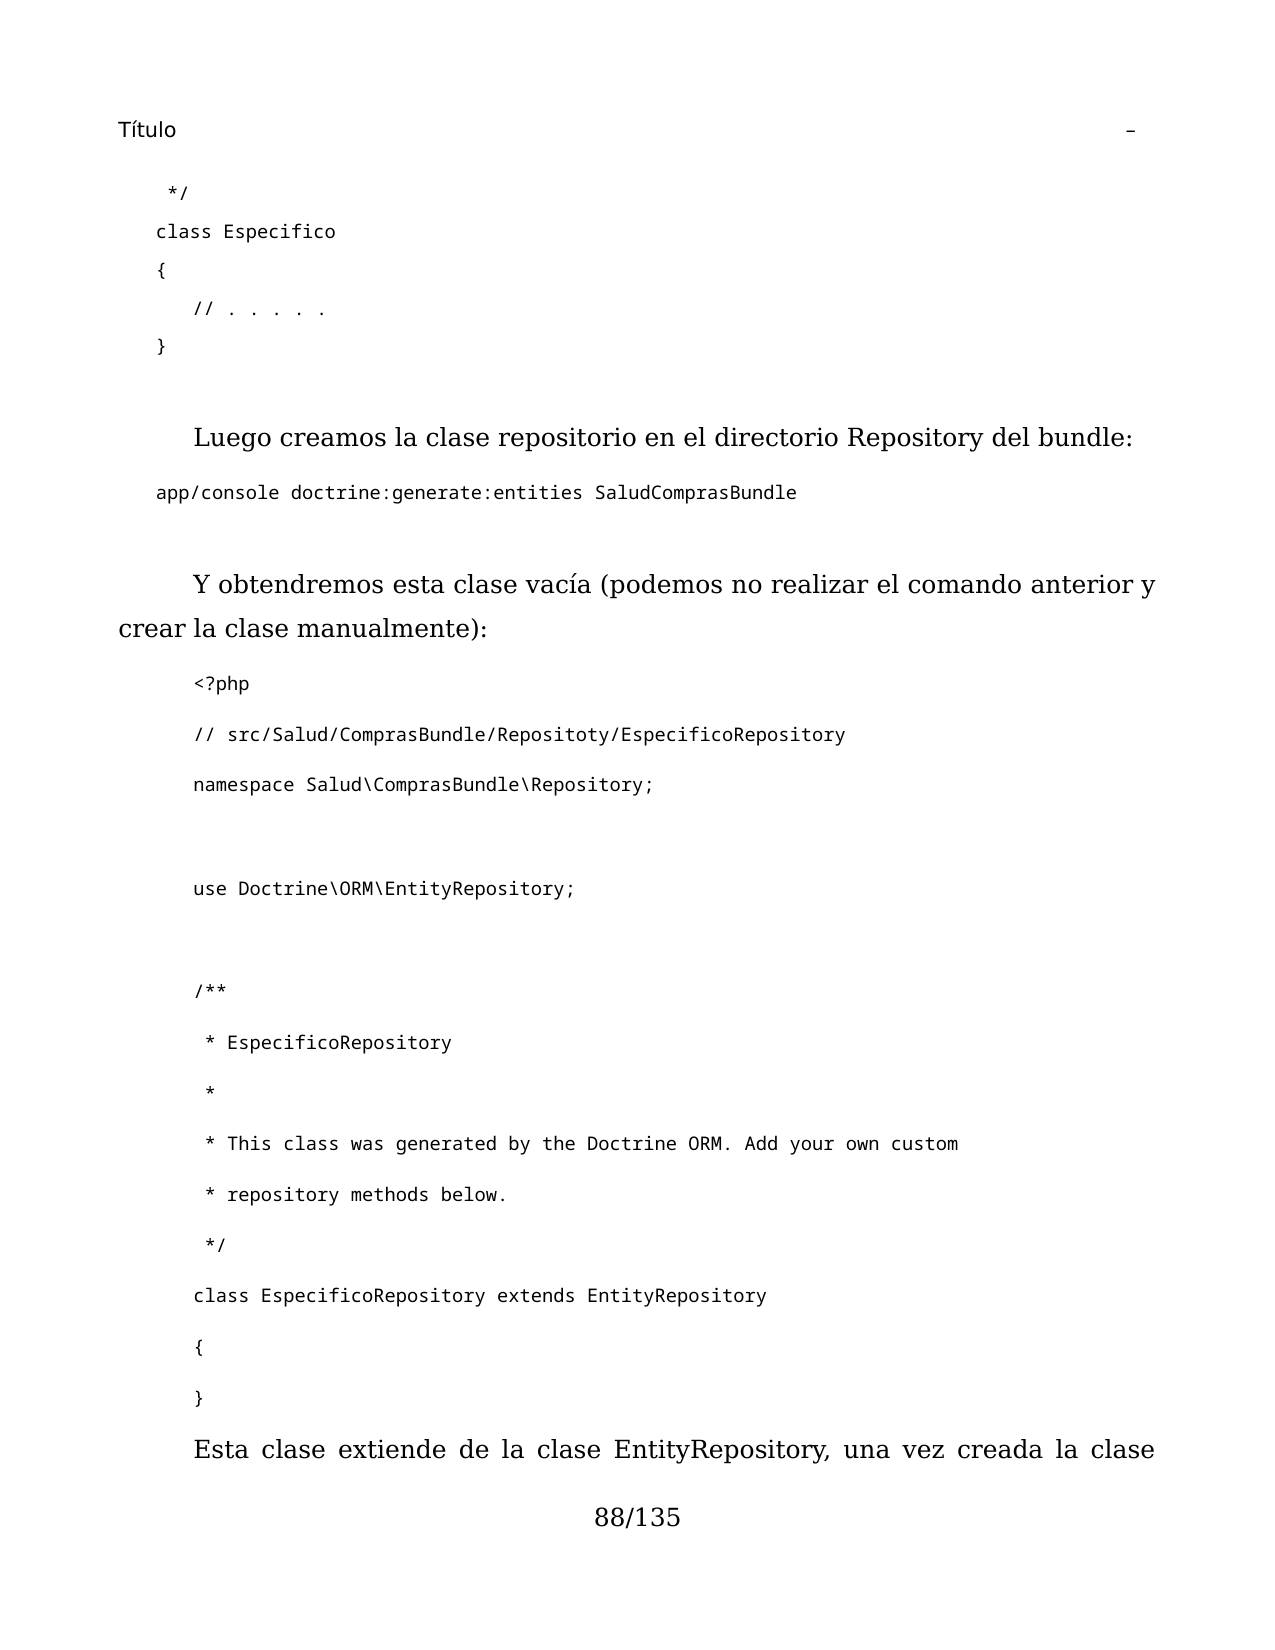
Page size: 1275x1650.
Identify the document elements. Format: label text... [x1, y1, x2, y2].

text class EspecificoRepository extends EntityRepository [118, 1283, 1157, 1308]
text /** [118, 978, 1157, 1004]
text } [118, 1384, 1157, 1410]
text * [118, 1080, 1157, 1105]
text */ [118, 1232, 1157, 1258]
text // src/Salud/ComprasBundle/Repositoty/EspecificoRepository [118, 721, 1157, 747]
text namespace Salud\ComprasBundle\Repository; [118, 772, 1157, 797]
text * This class was generated by the Doctrine ORM. Add your own custom [118, 1131, 1157, 1156]
text use Doctrine\ORM\EntityRepository; [118, 875, 1157, 901]
text { [118, 1333, 1157, 1359]
text Y obtendremos esta clase vacía (podemos no realizar el comando anterior y crear la clase manualmente): [118, 570, 1157, 643]
text } [118, 333, 1157, 358]
text // . . . . . [118, 295, 1157, 320]
text Esta clase extiende de la clase EntityRepository, una vez creada la clase [118, 1435, 1157, 1464]
text <?php [118, 670, 1157, 696]
text app/console doctrine:generate:entities SaludComprasBundle [118, 480, 1157, 505]
text * EspecificoRepository [118, 1029, 1157, 1055]
text { [118, 257, 1157, 282]
text */ [118, 181, 1157, 206]
text class Especifico [118, 219, 1157, 244]
text Luego creamos la clase repositorio en el directorio Repository del bundle: [118, 423, 1157, 453]
text * repository methods below. [118, 1181, 1157, 1207]
